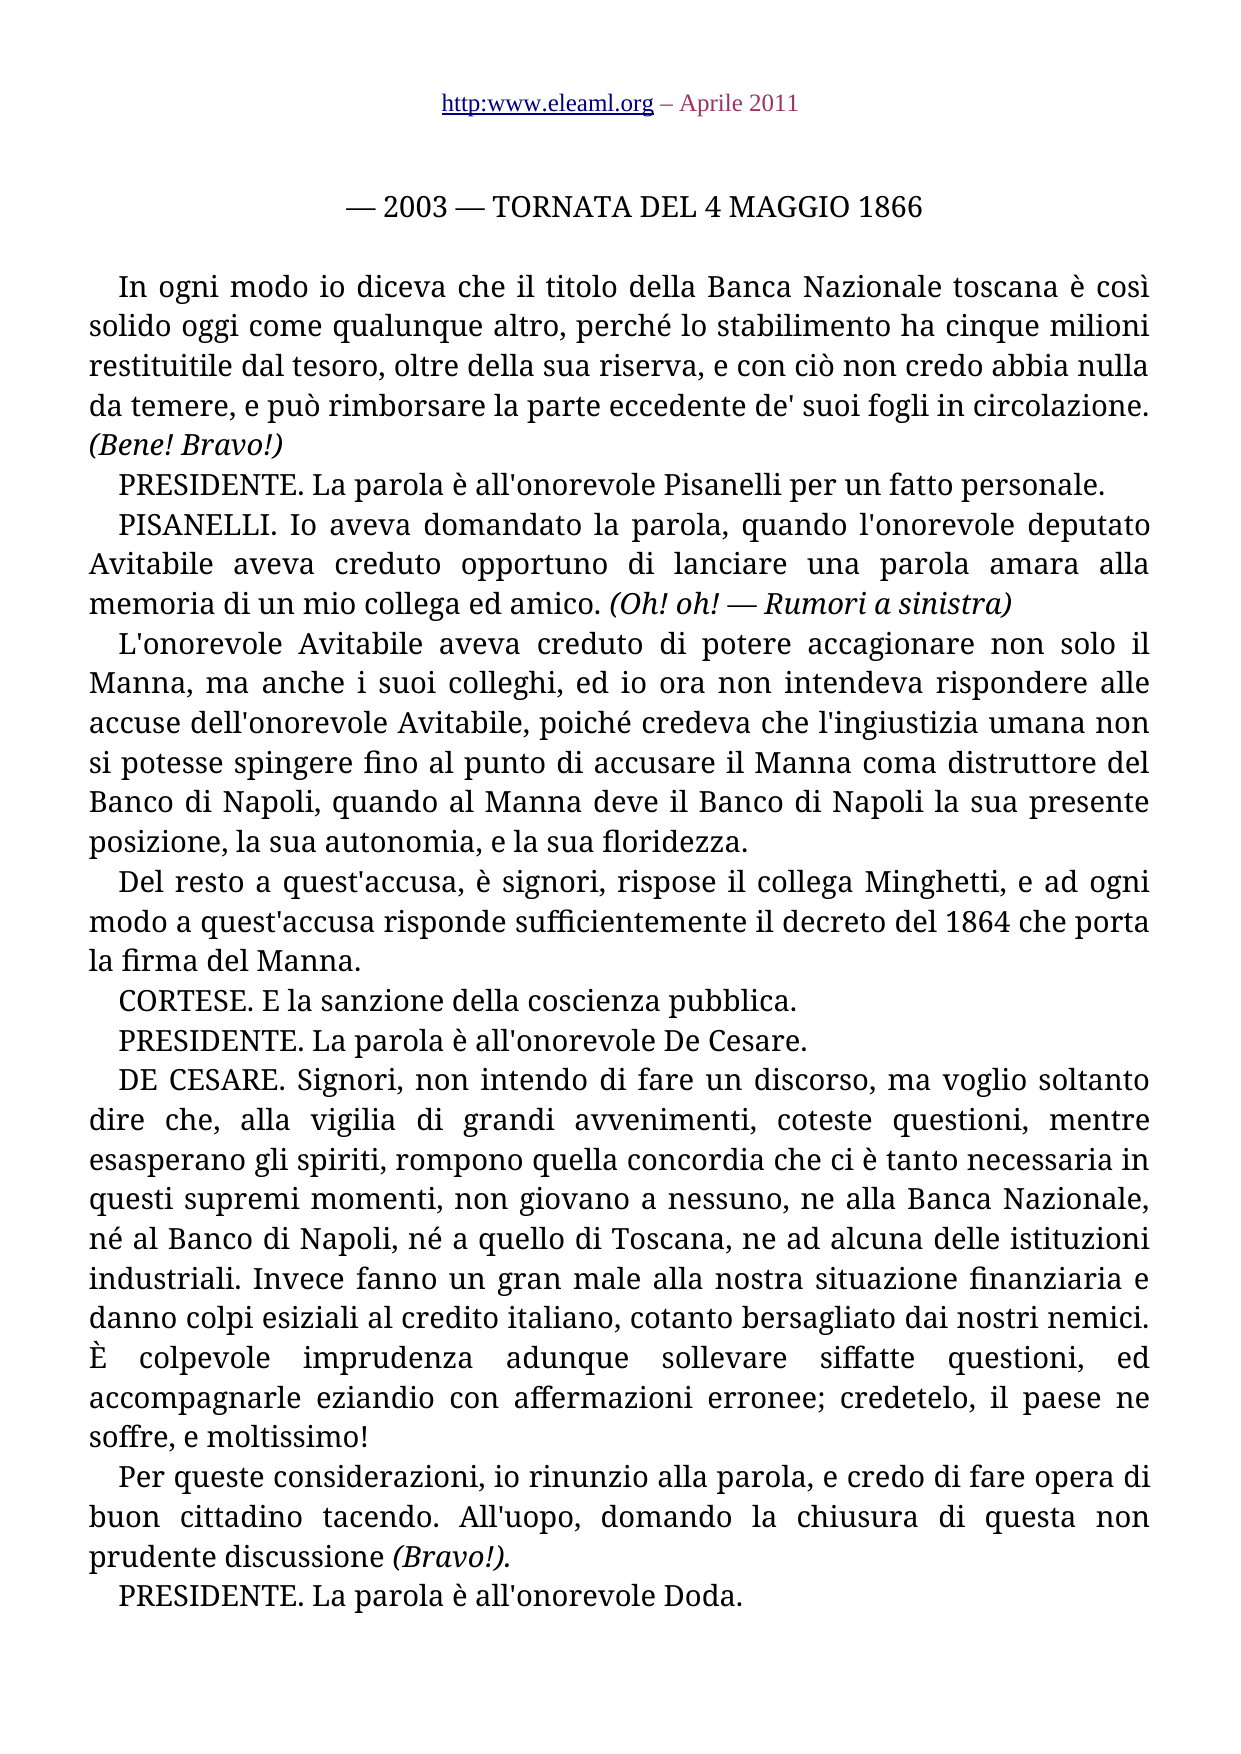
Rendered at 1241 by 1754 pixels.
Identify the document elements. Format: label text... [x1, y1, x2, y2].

text L'onorevole Avitabile aveva creduto di potere accagionare non solo il Manna, ma anche i suoi colleghi, ed io ora non intendeva rispondere alle accuse dell'onorevole Avitabile, poiché credeva che l'ingiustizia umana non si potesse spingere fino al punto di accusare il Manna coma distruttore del Banco di Napoli, quando al Manna deve il Banco di Napoli la sua presente posizione, la sua autonomia, e la sua floridezza. [88, 623, 1152, 861]
text PRESIDENTE. La parola è all'onorevole Doda. [88, 1576, 1152, 1615]
text PISANELLI. Io aveva domandato la parola, quando l'onorevole deputato Avitabile aveva creduto opportuno di lanciare una parola amara alla memoria di un mio collega ed amico. (Oh! oh! — Rumori a sinistra) [88, 504, 1152, 623]
text PRESIDENTE. La parola è all'onorevole De Cesare. [88, 1020, 1152, 1059]
text DE CESARE. Signori, non intendo di fare un discorso, ma voglio soltanto dire che, alla vigilia di grandi avvenimenti, coteste questioni, mentre esasperano gli spiriti, rompono quella concordia che ci è tanto necessaria in questi supremi momenti, non giovano a nessuno, ne alla Banca Nazionale, né al Banco di Napoli, né a quello di Toscana, ne ad alcuna delle istituzioni industriali. Invece fanno un gran male alla nostra situazione finanziaria e danno colpi esiziali al credito italiano, cotanto bersagliato dai nostri nemici. È colpevole imprudenza adunque sollevare siffatte questioni, ed accompagnarle eziandio con affermazioni erronee; credetelo, il paese ne soffre, e moltissimo! [88, 1059, 1152, 1456]
text PRESIDENTE. La parola è all'onorevole Pisanelli per un fatto personale. [88, 464, 1152, 504]
text Del resto a quest'accusa, è signori, rispose il collega Minghetti, e ad ogni modo a quest'accusa risponde sufficientemente il decreto del 1864 che porta la firma del Manna. [88, 861, 1152, 980]
text Per queste considerazioni, io rinunzio alla parola, e credo di fare opera di buon cittadino tacendo. All'uopo, domando la chiusura di questa non prudente discussione (Bravo!). [88, 1456, 1152, 1576]
text — 2003 — TORNATA DEL 4 MAGGIO 1866 [88, 186, 1152, 226]
text In ogni modo io diceva che il titolo della Banca Nazionale toscana è così solido oggi come qualunque altro, perché lo stabilimento ha cinque milioni restituitile dal tesoro, oltre della sua riserva, e con ciò non credo abbia nulla da temere, e può rimborsare la parte eccedente de' suoi fogli in circolazione. (Bene! Bravo!) [88, 266, 1152, 464]
text CORTESE. E la sanzione della coscienza pubblica. [88, 980, 1152, 1020]
